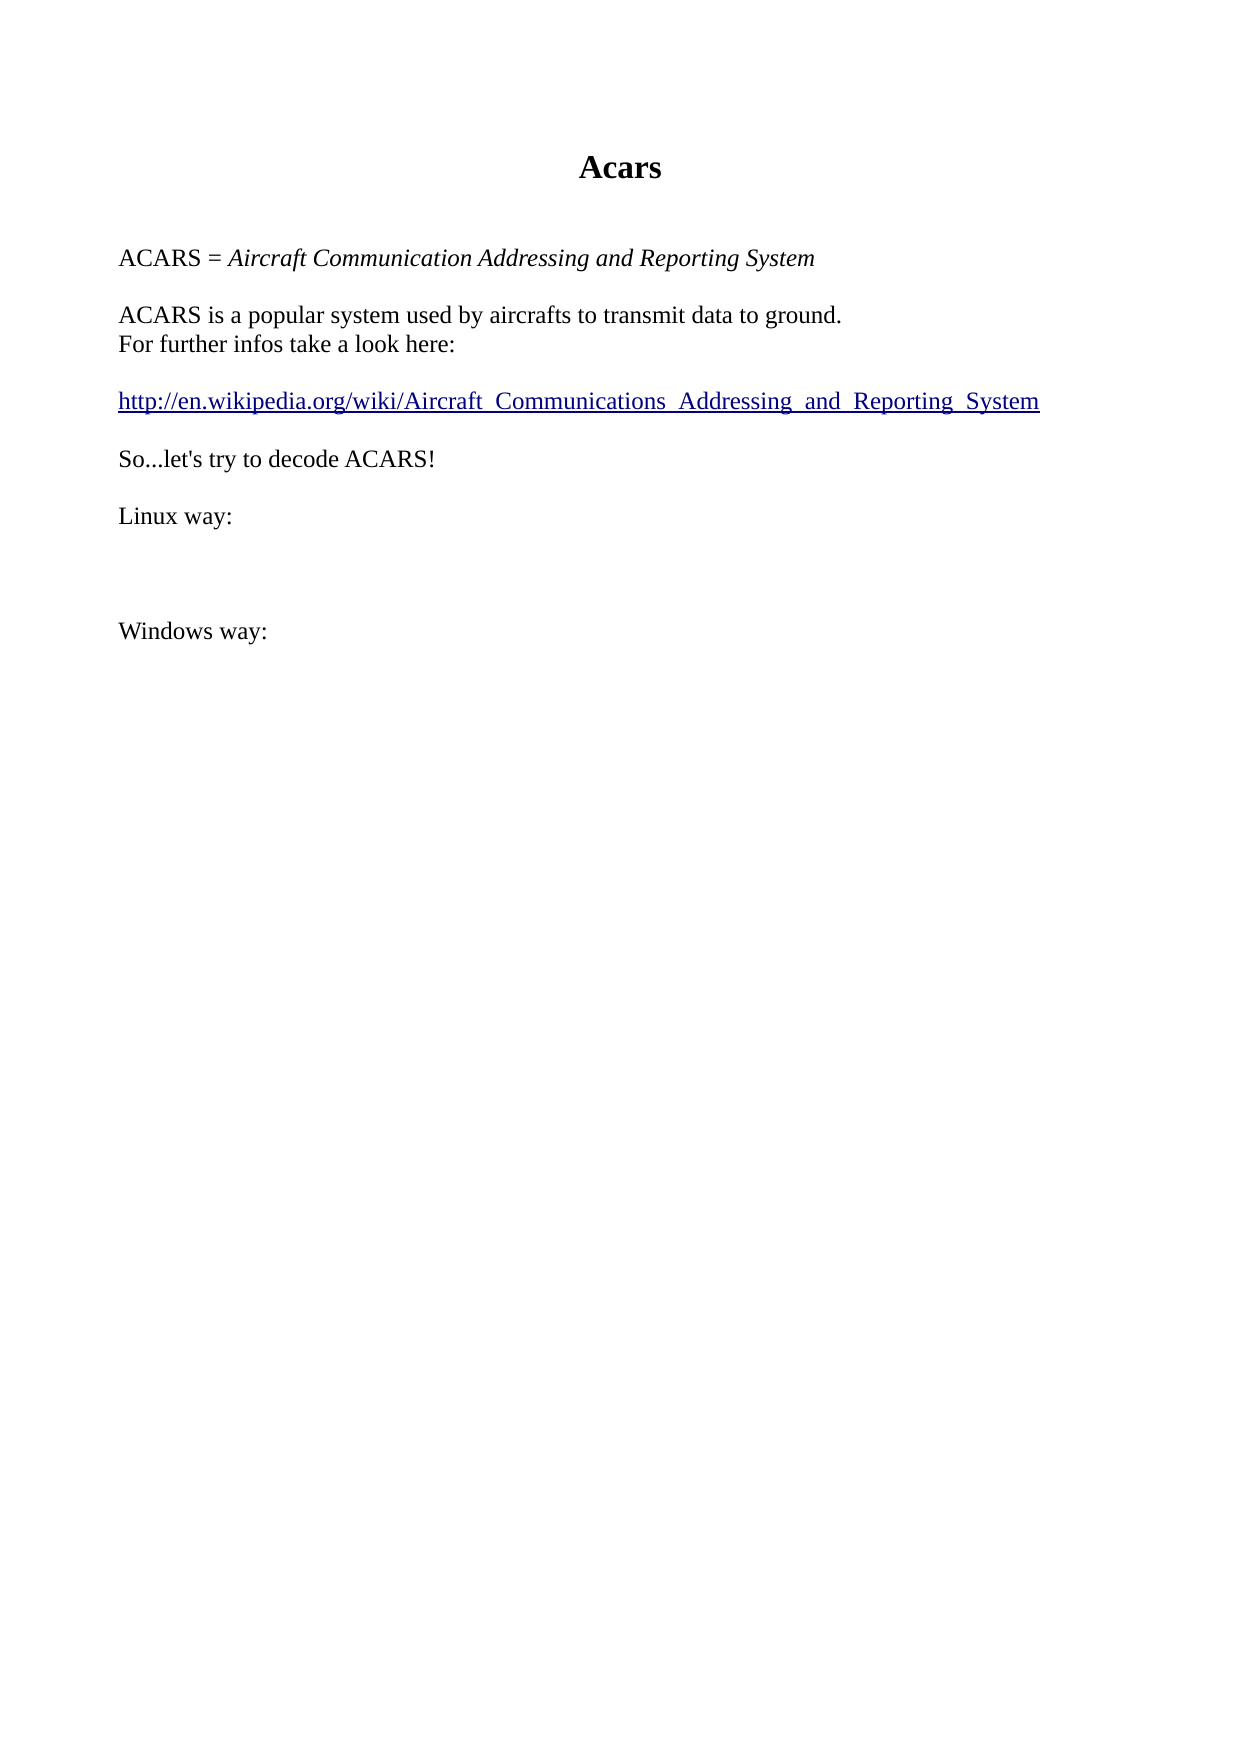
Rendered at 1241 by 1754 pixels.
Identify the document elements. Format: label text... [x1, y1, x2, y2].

text ACARS is a popular system used by aircrafts to transmit data to ground. [118, 300, 1122, 329]
text http://en.wikipedia.org/wiki/Aircraft_Communications_Addressing_and_Reporting_System [118, 386, 1122, 415]
text For further infos take a look here: [118, 329, 1122, 358]
text ACARS = Aircraft Communication Addressing and Reporting System [118, 243, 1122, 271]
text Windows way: [118, 616, 1122, 645]
text So...let's try to decode ACARS! [118, 444, 1122, 473]
text Acars [118, 147, 1122, 185]
text Linux way: [118, 501, 1122, 530]
